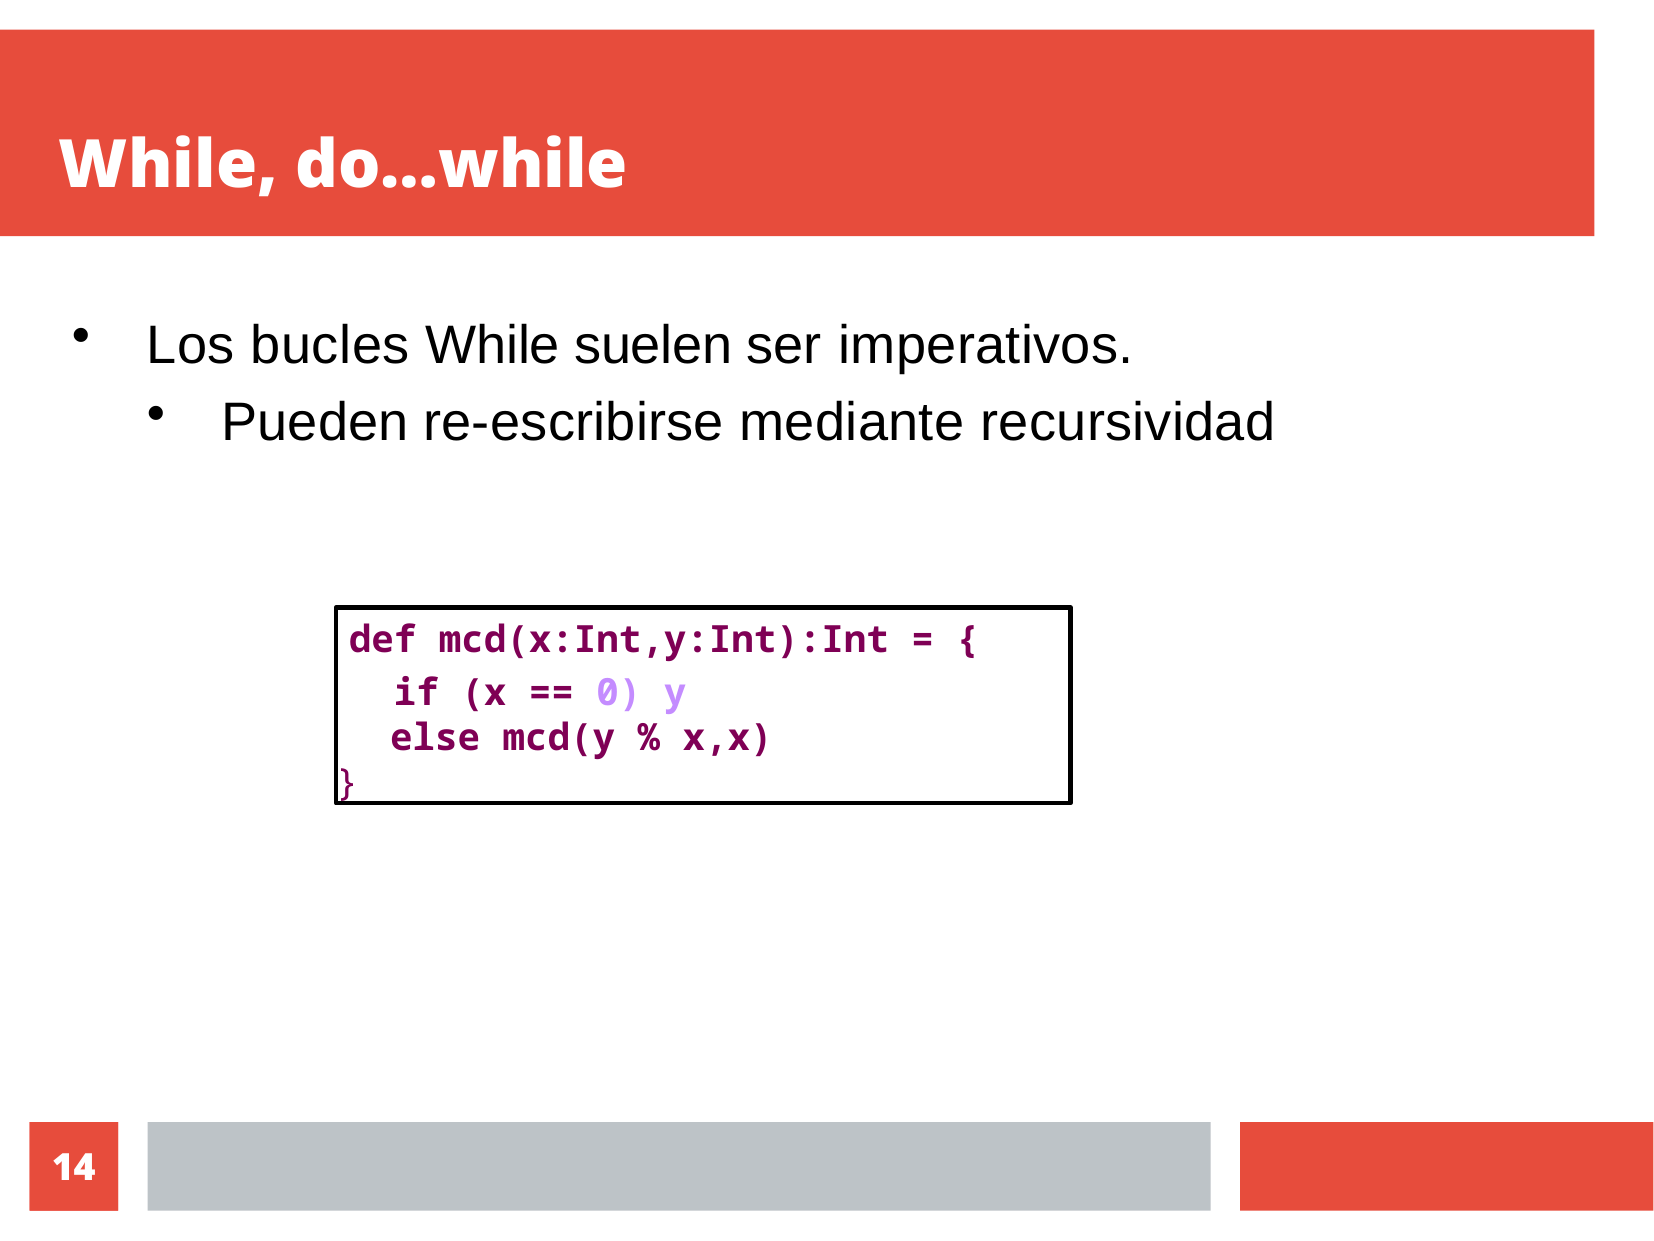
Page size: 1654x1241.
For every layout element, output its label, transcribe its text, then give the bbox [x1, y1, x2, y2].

text_box Los bucles While suelen ser imperativos. Pueden re-escribirse mediante recursividad [69, 309, 1305, 452]
text_box def mcd(x:Int,y:Int):Int = { if (x == 0) y else mcd(y % x,x) } [335, 607, 1071, 804]
title While, do…while [59, 59, 1595, 207]
